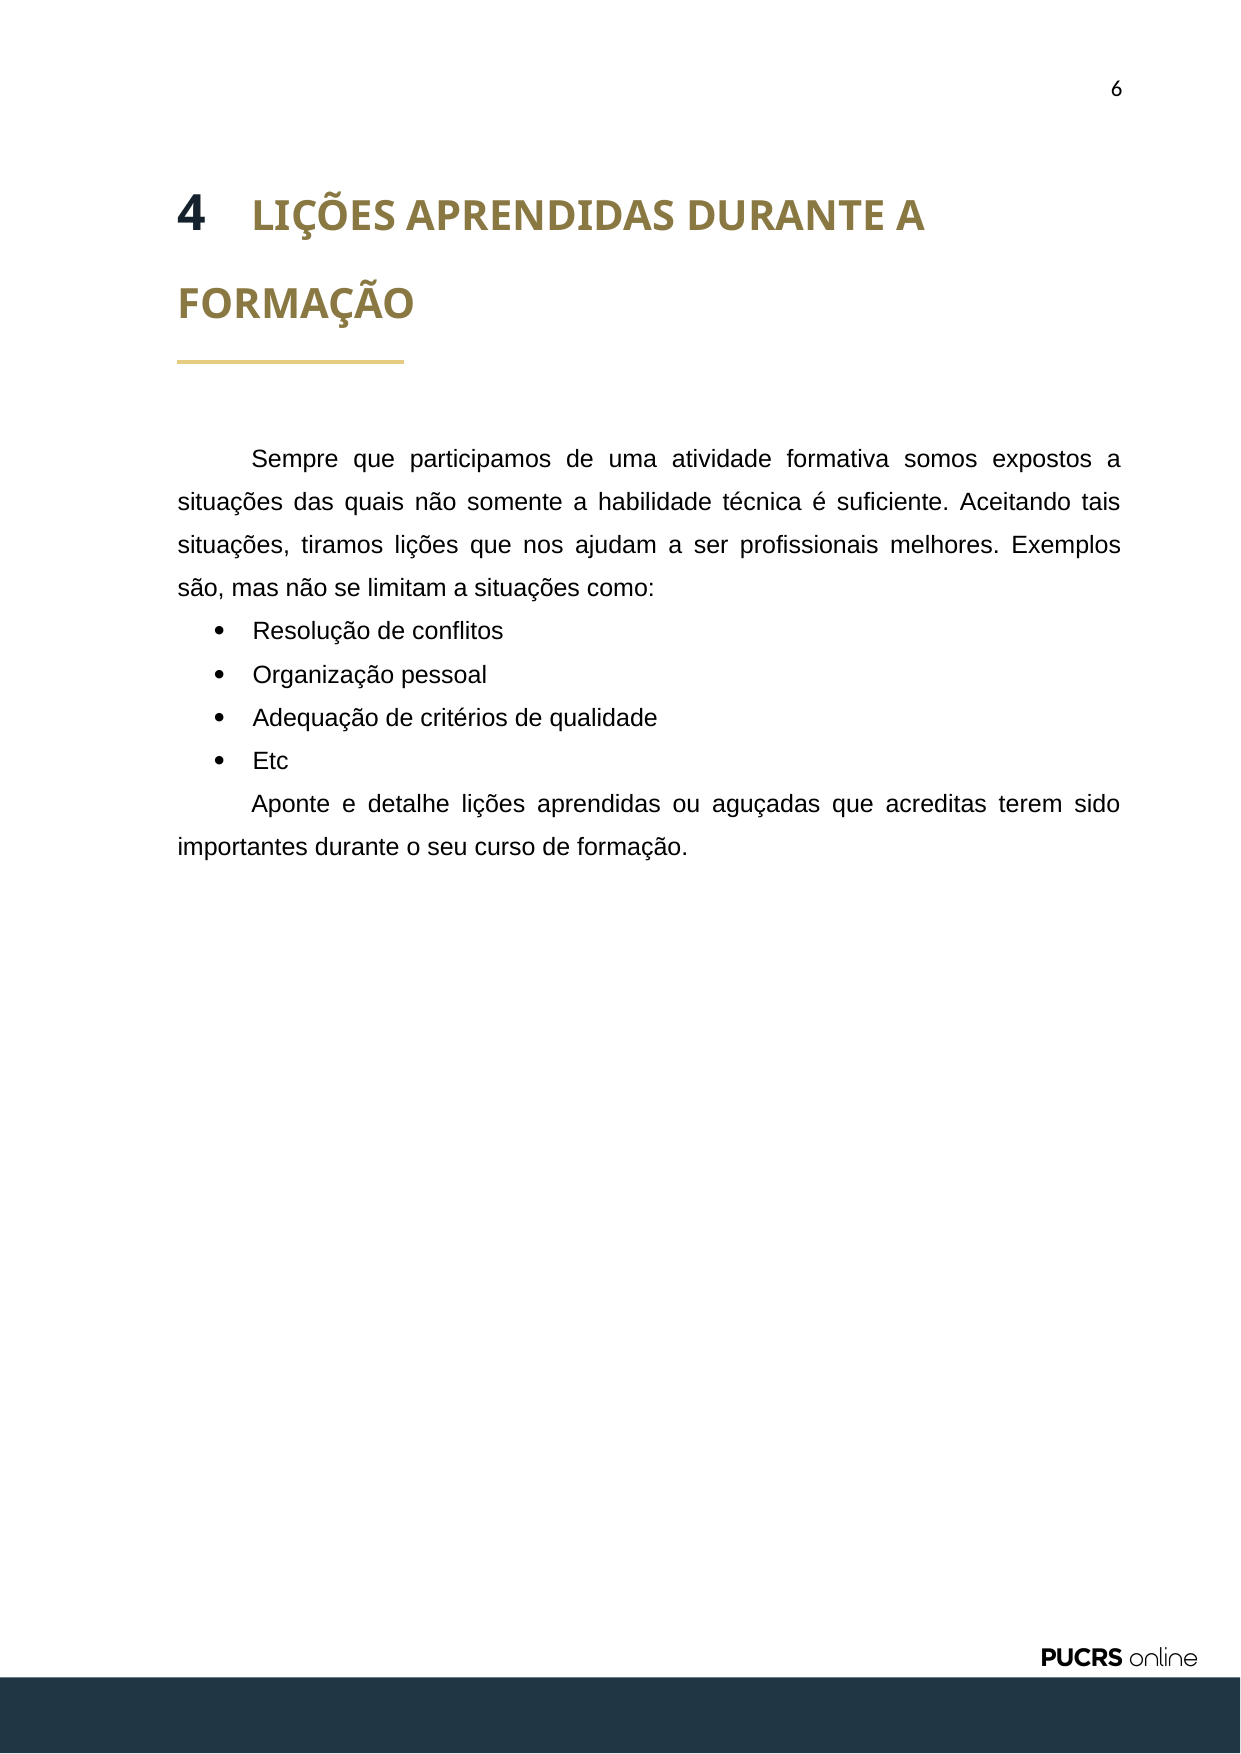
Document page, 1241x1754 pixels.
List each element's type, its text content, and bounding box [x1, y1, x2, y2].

text Aponte e detalhe lições aprendidas ou aguçadas que acreditas terem sido importantes durante o seu curso de formação. [177, 789, 1122, 861]
list Organização pessoal [215, 659, 1122, 688]
picture [1040, 1646, 1198, 1668]
text Sempre que participamos de uma atividade formativa somos expostos a situações das quais não somente a habilidade técnica é suficiente. Aceitando tais situações, tiramos lições que nos ajudam a ser profissionais melhores. Exemplos são, mas não se limitam a situações como: [177, 444, 1122, 602]
list Adequação de critérios de qualidade [215, 703, 1122, 732]
subtitle Lições aprendidas durante a formação [177, 177, 1122, 330]
list Resolução de conflitos [215, 616, 1122, 645]
list Etc [215, 746, 1122, 775]
